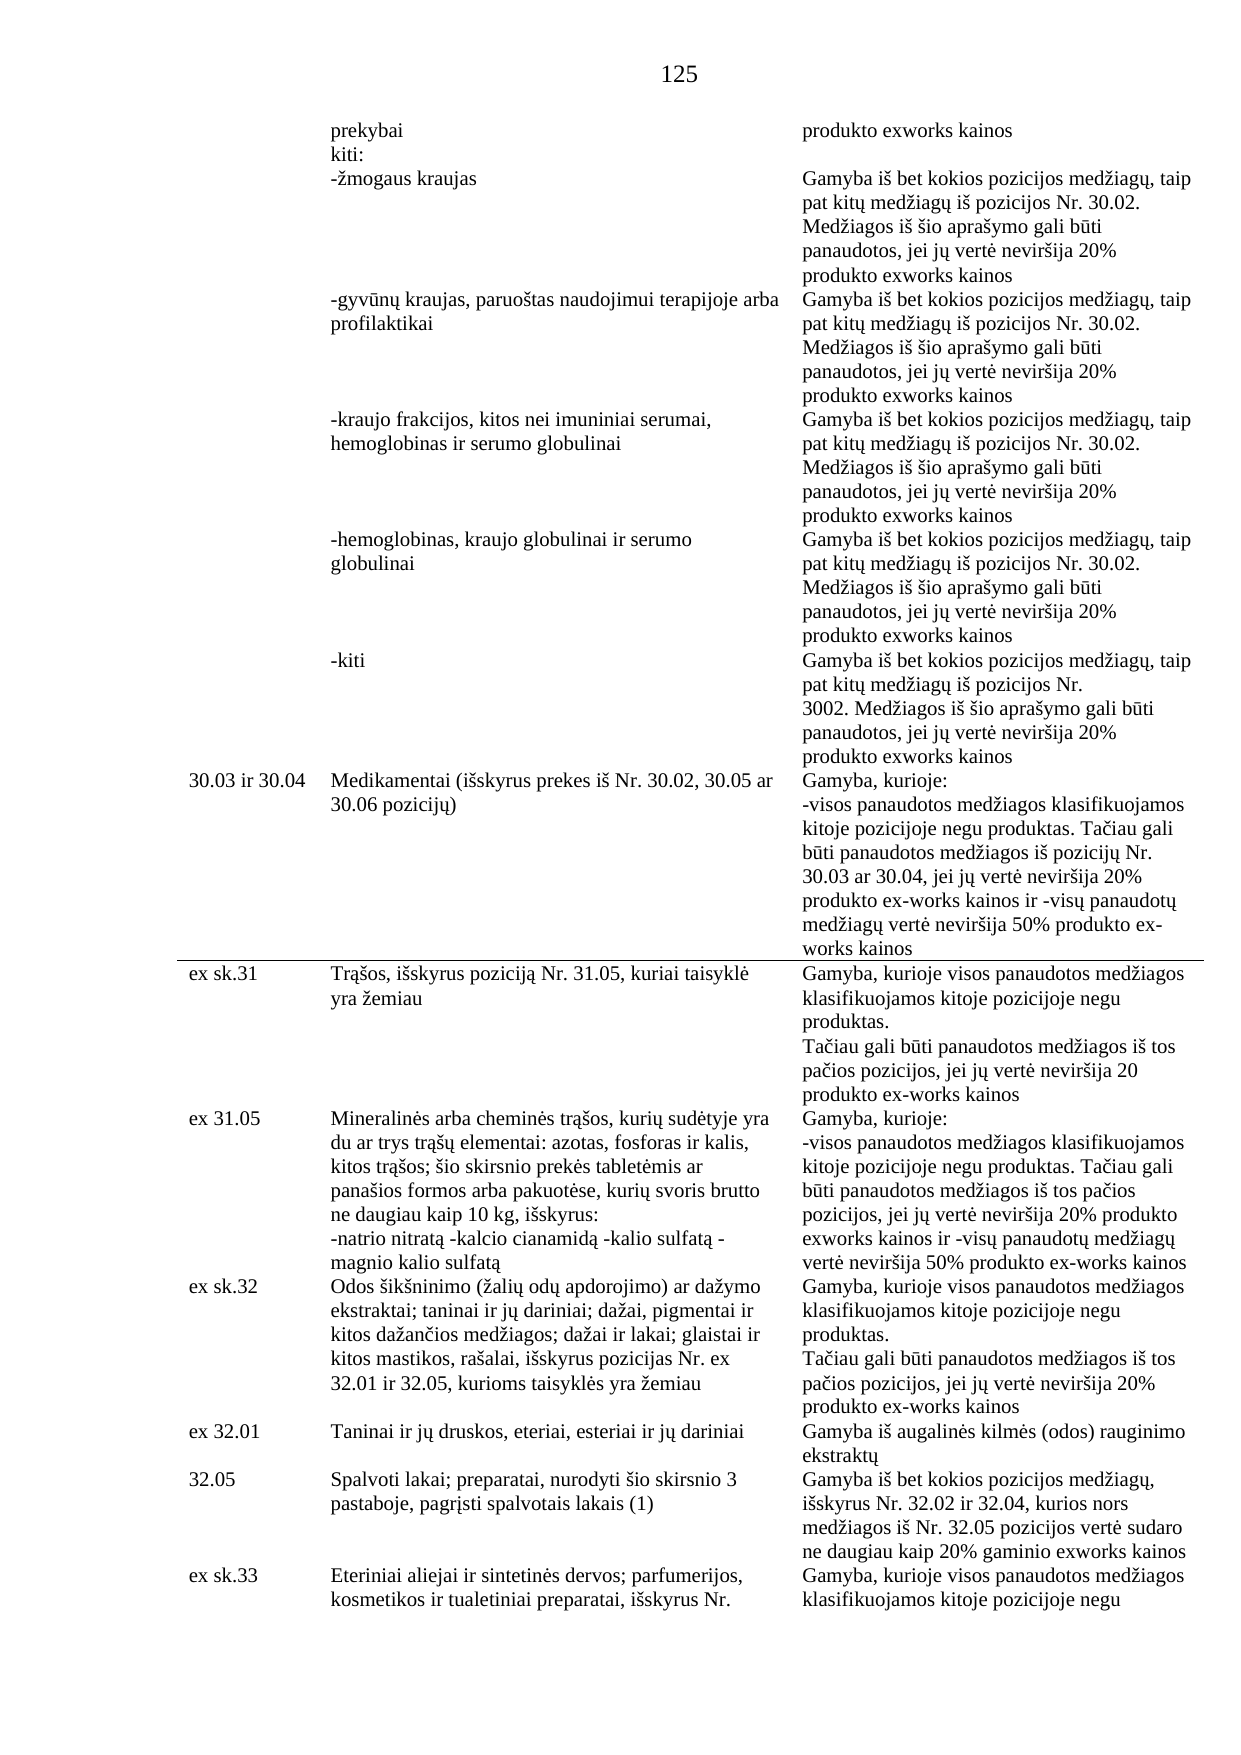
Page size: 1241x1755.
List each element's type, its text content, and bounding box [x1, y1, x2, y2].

table_cell ex 31.05 [177, 1106, 319, 1274]
table_cell Eteriniai aliejai ir sintetinės dervos; parfumerijos, kosmetikos ir tualetiniai preparatai, išskyrus Nr. [319, 1563, 791, 1611]
table_cell ex sk.31 [177, 961, 319, 1106]
table_cell 32.05 [177, 1467, 319, 1563]
table_cell ex sk.33 [177, 1563, 319, 1611]
table_cell Trąšos, išskyrus poziciją Nr. 31.05, kuriai taisyklė yra žemiau [319, 961, 791, 1106]
table_cell -hemoglobinas, kraujo globulinai ir serumo globulinai [319, 527, 791, 647]
table_cell [177, 287, 319, 407]
table_cell 30.03 ir 30.04 [177, 768, 319, 960]
table_cell kiti: [319, 142, 791, 166]
table_cell ex 32.01 [177, 1419, 319, 1467]
table_cell Mineralinės arba cheminės trąšos, kurių sudėtyje yra du ar trys trąšų elementai: azotas, fosforas ir kalis, kitos trąšos; šio skirsnio prekės tabletėmis ar panašios formos arba pakuotėse, kurių svoris brutto ne daugiau kaip 10 kg, išskyrus: -natrio nitratą -kalcio cianamidą -kalio sulfatą -magnio kalio sulfatą [319, 1106, 791, 1274]
table_cell Odos šikšninimo (žalių odų apdorojimo) ar dažymo ekstraktai; taninai ir jų dariniai; dažai, pigmentai ir kitos dažančios medžiagos; dažai ir lakai; glaistai ir kitos mastikos, rašalai, išskyrus pozicijas Nr. ex 32.01 ir 32.05, kurioms taisyklės yra žemiau [319, 1274, 791, 1418]
table_cell -kraujo frakcijos, kitos nei imuniniai serumai, hemoglobinas ir serumo globulinai [319, 407, 791, 527]
table_cell Gamyba iš augalinės kilmės (odos) rauginimo ekstraktų [791, 1419, 1204, 1467]
table_cell Gamyba iš bet kokios pozicijos medžiagų, išskyrus Nr. 32.02 ir 32.04, kurios nors medžiagos iš Nr. 32.05 pozicijos vertė sudaro ne daugiau kaip 20% gaminio exworks kainos [791, 1467, 1204, 1563]
table_cell Gamyba, kurioje visos panaudotos medžiagos klasifikuojamos kitoje pozicijoje negu [791, 1563, 1204, 1611]
table_cell Taninai ir jų druskos, eteriai, esteriai ir jų dariniai [319, 1419, 791, 1467]
table_cell Gamyba iš bet kokios pozicijos medžiagų, taip pat kitų medžiagų iš pozicijos Nr. 3002. Medžiagos iš šio aprašymo gali būti panaudotos, jei jų vertė neviršija 20% produkto exworks kainos [791, 648, 1204, 768]
table_cell Gamyba iš bet kokios pozicijos medžiagų, taip pat kitų medžiagų iš pozicijos Nr. 30.02. Medžiagos iš šio aprašymo gali būti panaudotos, jei jų vertė neviršija 20% produkto exworks kainos [791, 527, 1204, 647]
table_cell [177, 118, 319, 142]
table_cell prekybai [319, 118, 791, 142]
table_cell Gamyba, kurioje: -visos panaudotos medžiagos klasifikuojamos kitoje pozicijoje negu produktas. Tačiau gali būti panaudotos medžiagos iš tos pačios pozicijos, jei jų vertė neviršija 20% produkto exworks kainos ir -visų panaudotų medžiagų vertė neviršija 50% produkto ex-works kainos [791, 1106, 1204, 1274]
table_cell Gamyba iš bet kokios pozicijos medžiagų, taip pat kitų medžiagų iš pozicijos Nr. 30.02. Medžiagos iš šio aprašymo gali būti panaudotos, jei jų vertė neviršija 20% produkto exworks kainos [791, 407, 1204, 527]
table_cell -žmogaus kraujas [319, 166, 791, 287]
table_cell [177, 648, 319, 768]
table_cell -kiti [319, 648, 791, 768]
table_cell [791, 142, 1204, 166]
table_cell -gyvūnų kraujas, paruoštas naudojimui terapijoje arba profilaktikai [319, 287, 791, 407]
table_cell Gamyba iš bet kokios pozicijos medžiagų, taip pat kitų medžiagų iš pozicijos Nr. 30.02. Medžiagos iš šio aprašymo gali būti panaudotos, jei jų vertė neviršija 20% produkto exworks kainos [791, 166, 1204, 287]
table_cell [177, 142, 319, 166]
table_cell ex sk.32 [177, 1274, 319, 1418]
table_cell Gamyba, kurioje visos panaudotos medžiagos klasifikuojamos kitoje pozicijoje negu produktas. Tačiau gali būti panaudotos medžiagos iš tos pačios pozicijos, jei jų vertė neviršija 20 produkto ex-works kainos [791, 961, 1204, 1106]
table_cell Spalvoti lakai; preparatai, nurodyti šio skirsnio 3 pastaboje, pagrįsti spalvotais lakais (1) [319, 1467, 791, 1563]
table_cell [177, 166, 319, 287]
table_cell [177, 527, 319, 647]
table_cell Gamyba, kurioje visos panaudotos medžiagos klasifikuojamos kitoje pozicijoje negu produktas. Tačiau gali būti panaudotos medžiagos iš tos pačios pozicijos, jei jų vertė neviršija 20% produkto ex-works kainos [791, 1274, 1204, 1418]
table_cell [177, 407, 319, 527]
table_cell Gamyba, kurioje: -visos panaudotos medžiagos klasifikuojamos kitoje pozicijoje negu produktas. Tačiau gali būti panaudotos medžiagos iš pozicijų Nr. 30.03 ar 30.04, jei jų vertė neviršija 20% produkto ex-works kainos ir -visų panaudotų medžiagų vertė neviršija 50% produkto ex-works kainos [791, 768, 1204, 960]
table_cell produkto exworks kainos [791, 118, 1204, 142]
table_cell Gamyba iš bet kokios pozicijos medžiagų, taip pat kitų medžiagų iš pozicijos Nr. 30.02. Medžiagos iš šio aprašymo gali būti panaudotos, jei jų vertė neviršija 20% produkto exworks kainos [791, 287, 1204, 407]
table_cell Medikamentai (išskyrus prekes iš Nr. 30.02, 30.05 ar 30.06 pozicijų) [319, 768, 791, 960]
